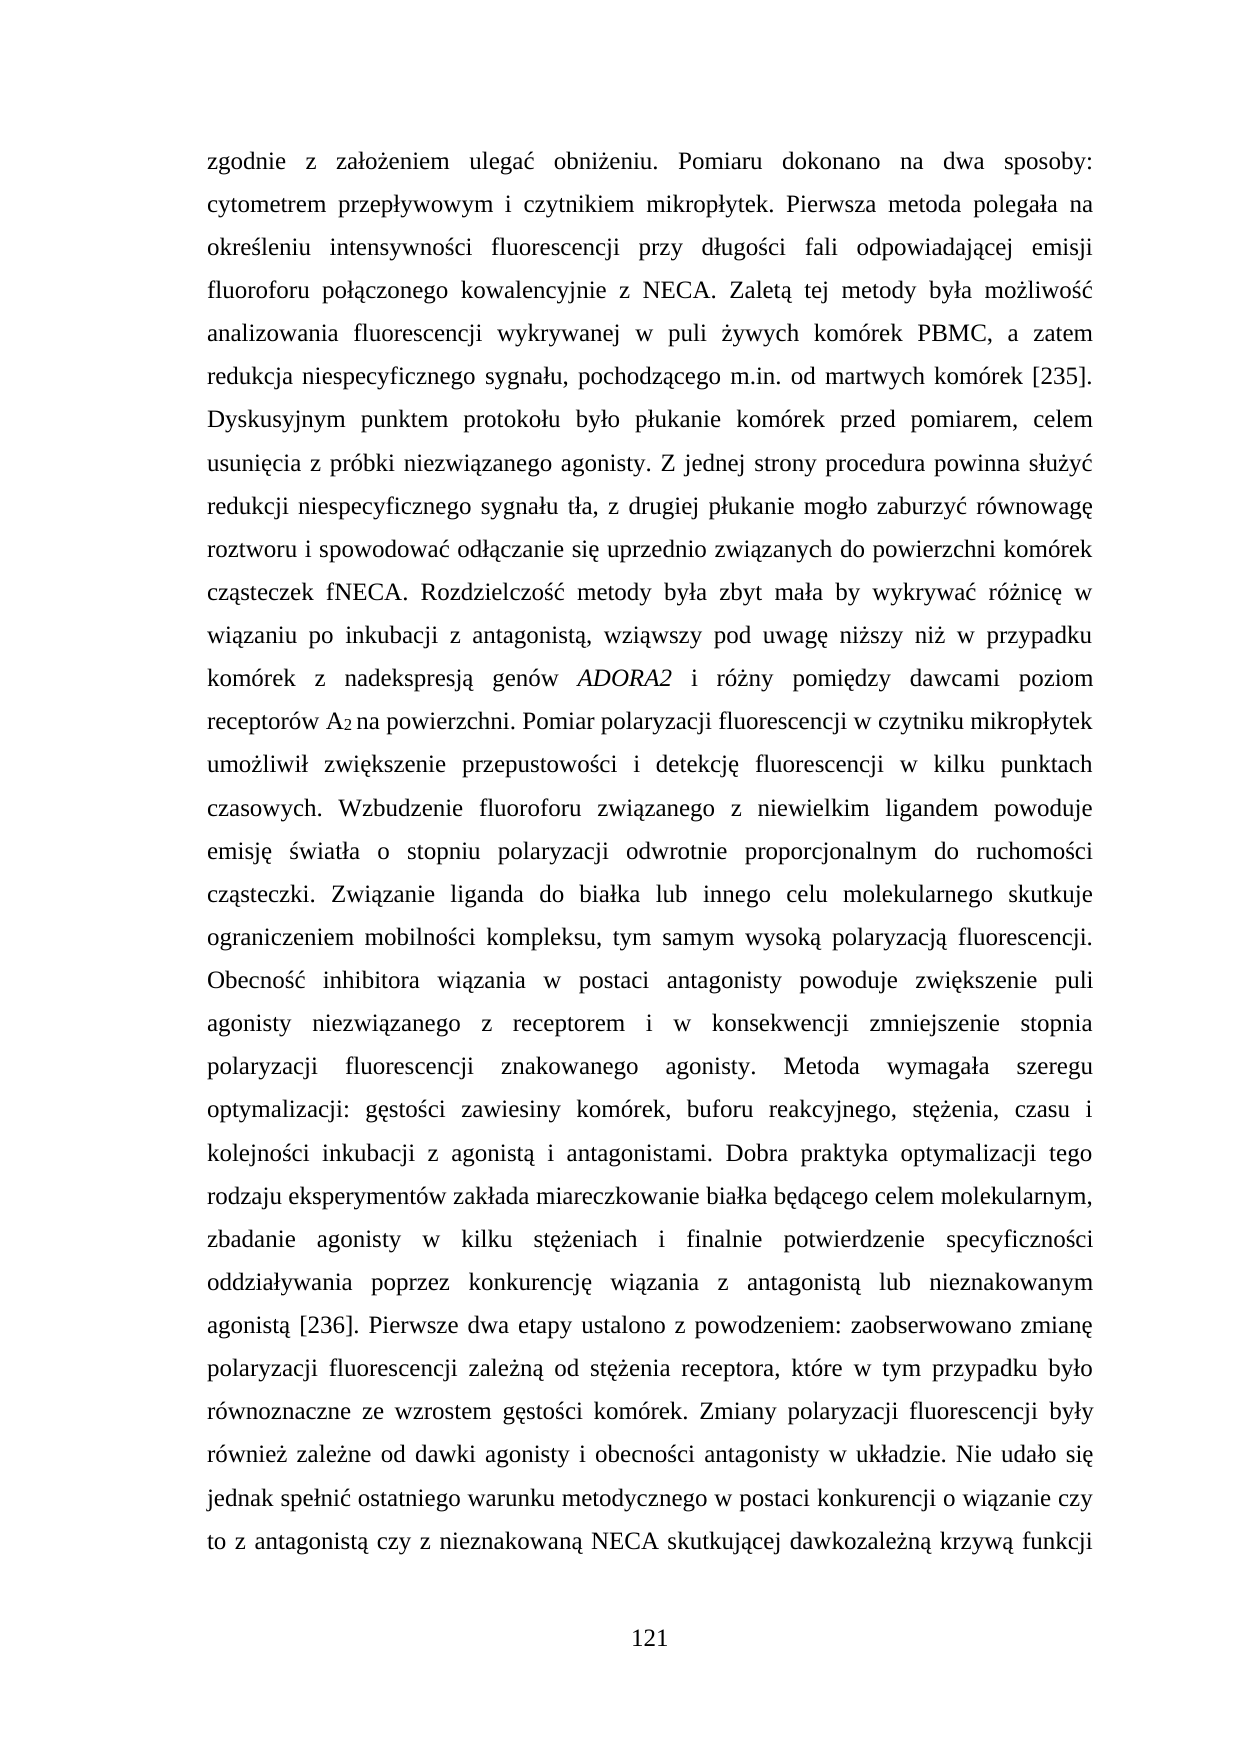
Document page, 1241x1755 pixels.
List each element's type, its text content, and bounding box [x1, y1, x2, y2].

text zgodnie z założeniem ulegać obniżeniu. Pomiaru dokonano na dwa sposoby: cytometrem przepływowym i czytnikiem mikropłytek. Pierwsza metoda polegała na określeniu intensywności fluorescencji przy długości fali odpowiadającej emisji fluoroforu połączonego kowalencyjnie z NECA. Zaletą tej metody była możliwość analizowania fluorescencji wykrywanej w puli żywych komórek PBMC, a zatem redukcja niespecyficznego sygnału, pochodzącego m.in. od martwych komórek [235]. Dyskusyjnym punktem protokołu było płukanie komórek przed pomiarem, celem usunięcia z próbki niezwiązanego agonisty. Z jednej strony procedura powinna służyć redukcji niespecyficznego sygnału tła, z drugiej płukanie mogło zaburzyć równowagę roztworu i spowodować odłączanie się uprzednio związanych do powierzchni komórek cząsteczek fNECA. Rozdzielczość metody była zbyt mała by wykrywać różnicę w wiązaniu po inkubacji z antagonistą, wziąwszy pod uwagę niższy niż w przypadku komórek z nadekspresją genów ADORA2 i różny pomiędzy dawcami poziom receptorów A2 na powierzchni. Pomiar polaryzacji fluorescencji w czytniku mikropłytek umożliwił zwiększenie przepustowości i detekcję fluorescencji w kilku punktach czasowych. Wzbudzenie fluoroforu związanego z niewielkim ligandem powoduje emisję światła o stopniu polaryzacji odwrotnie proporcjonalnym do ruchomości cząsteczki. Związanie liganda do białka lub innego celu molekularnego skutkuje ograniczeniem mobilności kompleksu, tym samym wysoką polaryzacją fluorescencji. Obecność inhibitora wiązania w postaci antagonisty powoduje zwiększenie puli agonisty niezwiązanego z receptorem i w konsekwencji zmniejszenie stopnia polaryzacji fluorescencji znakowanego agonisty. Metoda wymagała szeregu optymalizacji: gęstości zawiesiny komórek, buforu reakcyjnego, stężenia, czasu i kolejności inkubacji z agonistą i antagonistami. Dobra praktyka optymalizacji tego rodzaju eksperymentów zakłada miareczkowanie białka będącego celem molekularnym, zbadanie agonisty w kilku stężeniach i finalnie potwierdzenie specyficzności oddziaływania poprzez konkurencję wiązania z antagonistą lub nieznakowanym agonistą [236]. Pierwsze dwa etapy ustalono z powodzeniem: zaobserwowano zmianę polaryzacji fluorescencji zależną od stężenia receptora, które w tym przypadku było równoznaczne ze wzrostem gęstości komórek. Zmiany polaryzacji fluorescencji były również zależne od dawki agonisty i obecności antagonisty w układzie. Nie udało się jednak spełnić ostatniego warunku metodycznego w postaci konkurencji o wiązanie czy to z antagonistą czy z nieznakowaną NECA skutkującej dawkozależną krzywą funkcji [207, 146, 1093, 1554]
